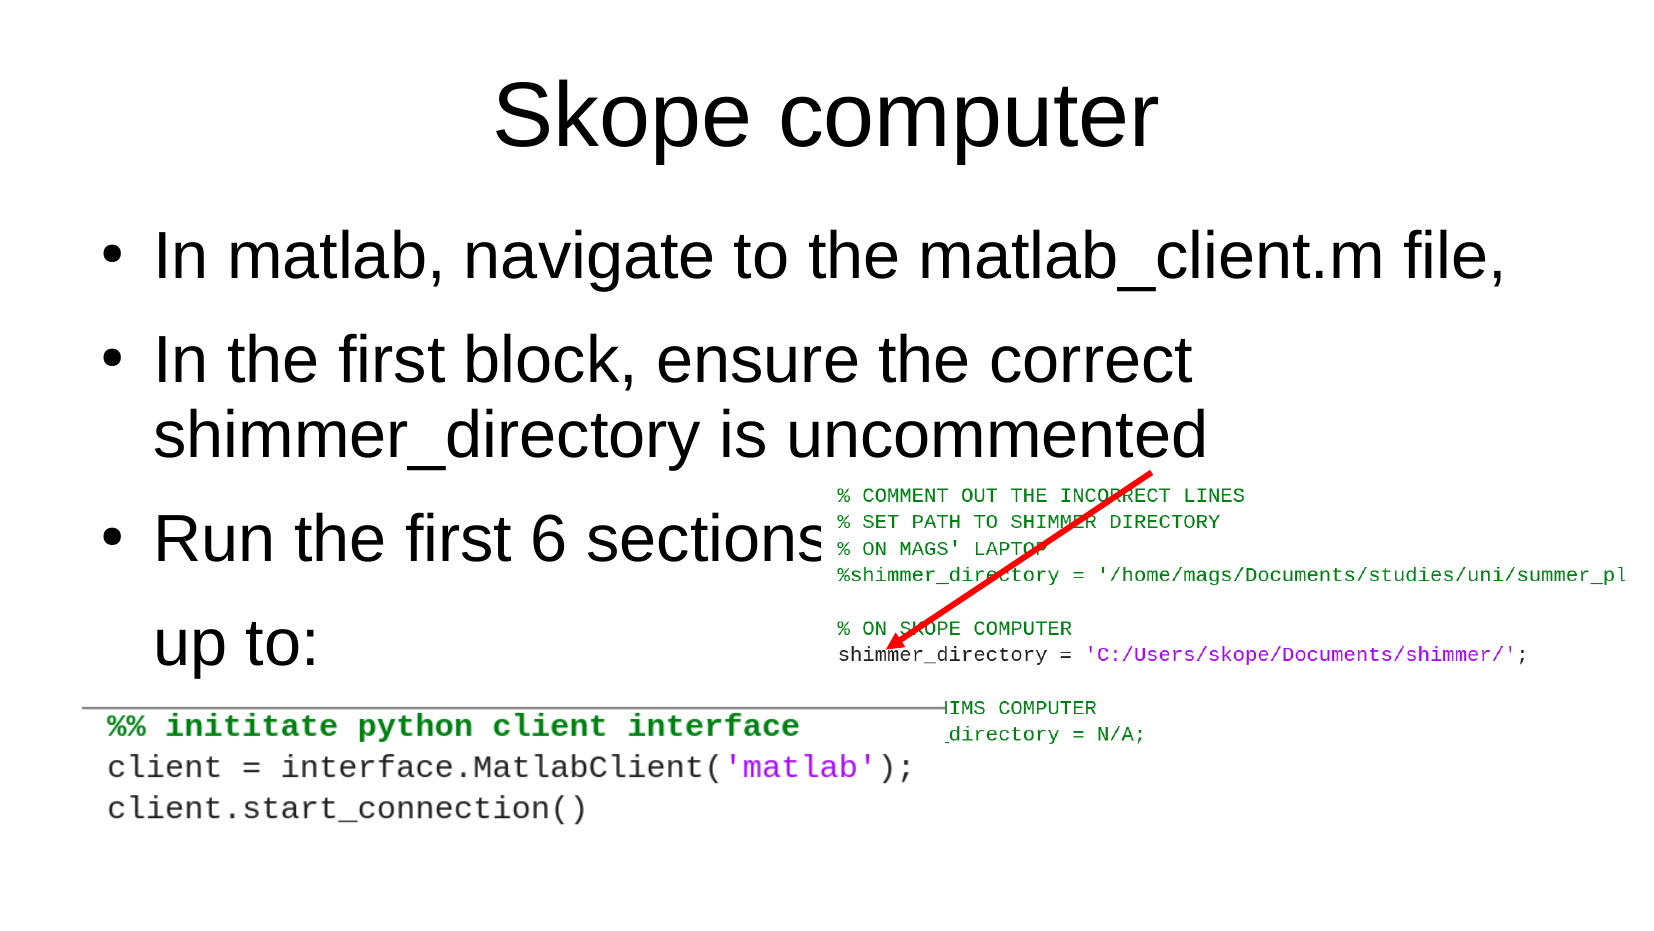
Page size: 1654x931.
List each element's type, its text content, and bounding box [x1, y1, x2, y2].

list In matlab, navigate to the matlab_client.m file, In the first block, ensure the correct shimmer_directory is uncommented Run the first 6 sections up to: [82, 217, 1571, 684]
title Skope computer [82, 37, 1571, 193]
picture [82, 472, 1625, 857]
